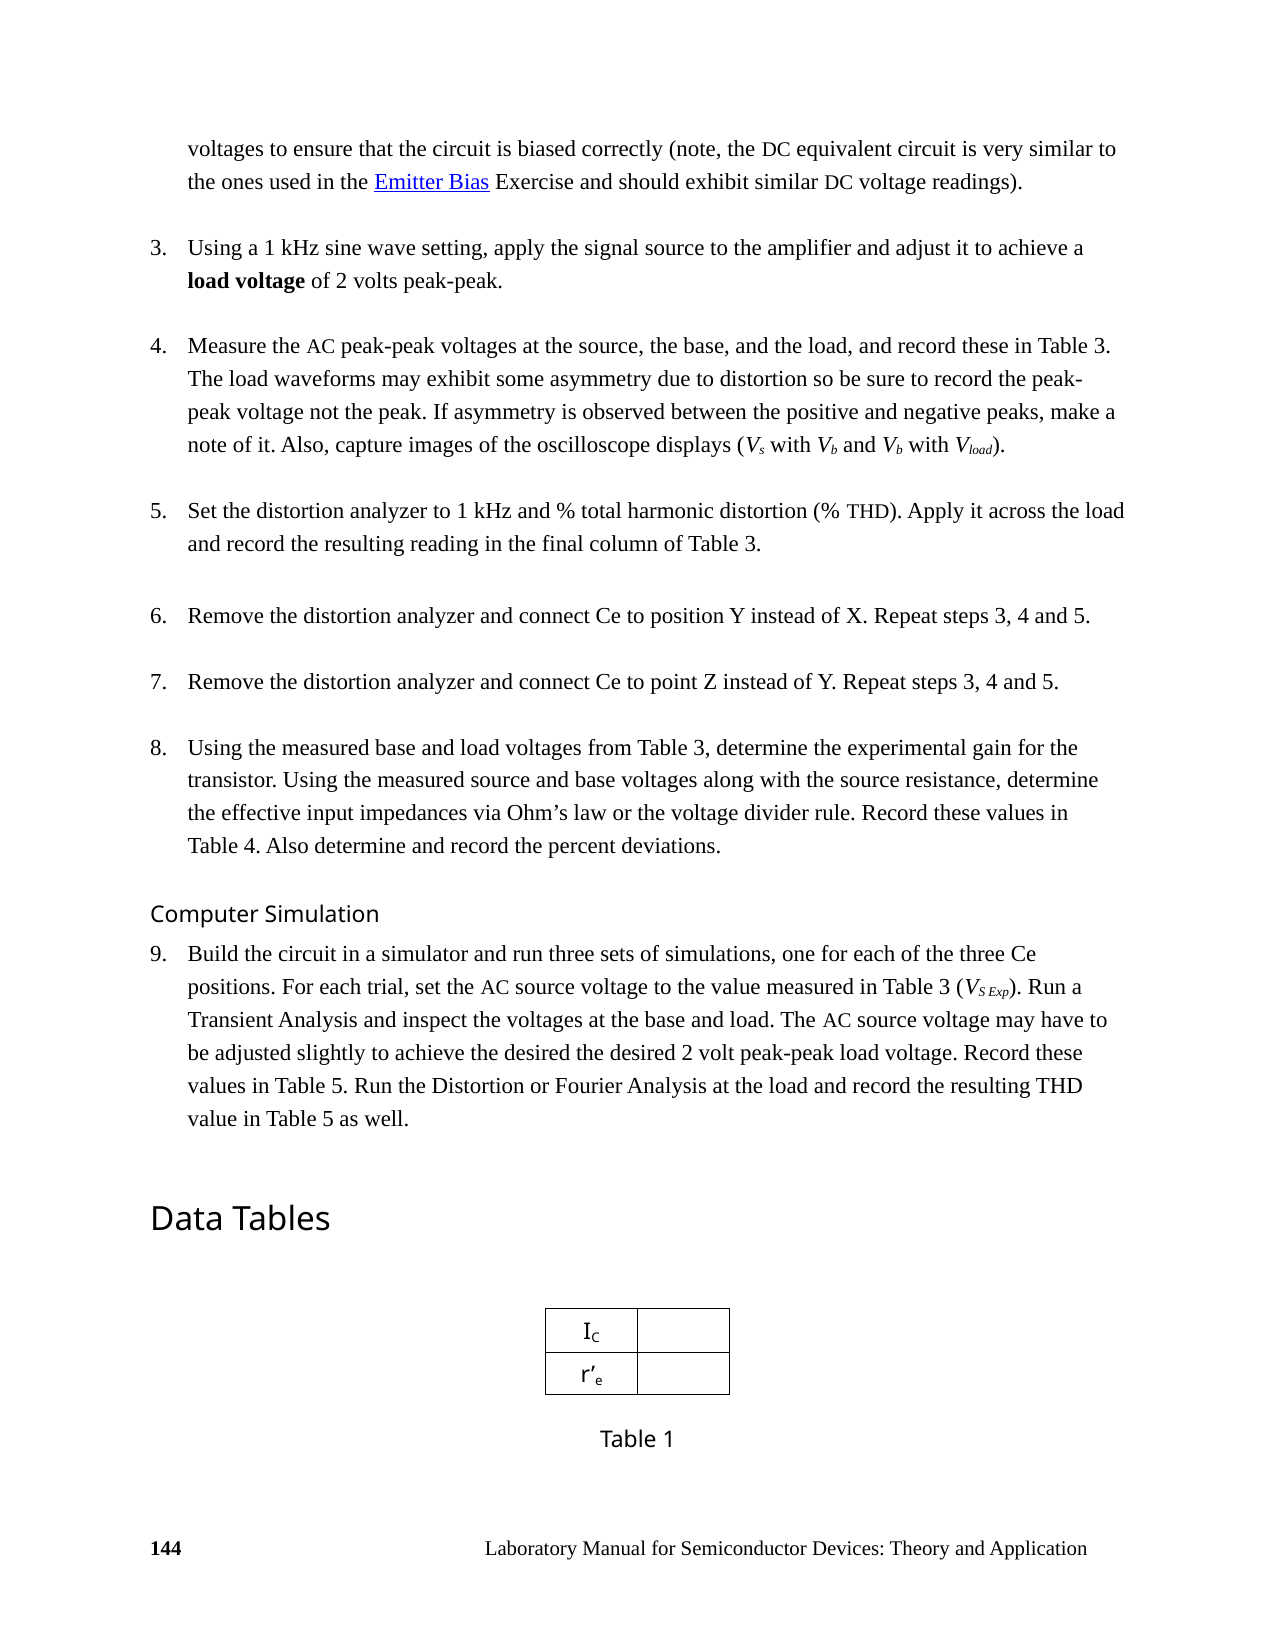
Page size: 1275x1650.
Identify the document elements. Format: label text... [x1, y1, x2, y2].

text Table 1 [150, 1423, 1125, 1454]
list Remove the distortion analyzer and connect Ce to point Z instead of Y. Repeat steps 3, 4 and 5. [150, 668, 1125, 694]
list Set the distortion analyzer to 1 kHz and % total harmonic distortion (% THD). Apply it across the load and record the resulting reading in the final column of Table 3. [150, 497, 1125, 556]
list Remove the distortion analyzer and connect Ce to position Y instead of X. Repeat steps 3, 4 and 5. [150, 602, 1125, 628]
table_header [638, 1309, 729, 1352]
table_cell r’e [546, 1353, 637, 1394]
text Computer Simulation [150, 898, 1125, 929]
list Using the measured base and load voltages from Table 3, determine the experimental gain for the transistor. Using the measured source and base voltages along with the source resistance, determine the effective input impedances via Ohm’s law or the voltage divider rule. Record these values in Table 4. Also determine and record the percent deviations. [150, 734, 1125, 859]
table_cell [638, 1353, 729, 1394]
text Data Tables [150, 1194, 1125, 1240]
list Using a 1 kHz sine wave setting, apply the signal source to the amplifier and adjust it to achieve a load voltage of 2 volts peak-peak. [150, 234, 1125, 293]
table_header IC [546, 1309, 637, 1352]
list Build the circuit in a simulator and run three sets of simulations, one for each of the three Ce positions. For each trial, set the AC source voltage to the value measured in Table 3 (VS Exp). Run a Transient Analysis and inspect the voltages at the base and load. The AC source voltage may have to be adjusted slightly to achieve the desired the desired 2 volt peak-peak load voltage. Record these values in Table 5. Run the Distortion or Fourier Analysis at the load and record the resulting THD value in Table 5 as well. [150, 940, 1125, 1131]
list Measure the AC peak-peak voltages at the source, the base, and the load, and record these in Table 3. The load waveforms may exhibit some asymmetry due to distortion so be sure to record the peak-peak voltage not the peak. If asymmetry is observed between the positive and negative peaks, make a note of it. Also, capture images of the oscilloscope displays (Vs with Vb and Vb with Vload). [150, 332, 1125, 458]
list voltages to ensure that the circuit is biased correctly (note, the DC equivalent circuit is very similar to the ones used in the Emitter Bias Exercise and should exhibit similar DC voltage readings). [150, 135, 1125, 194]
